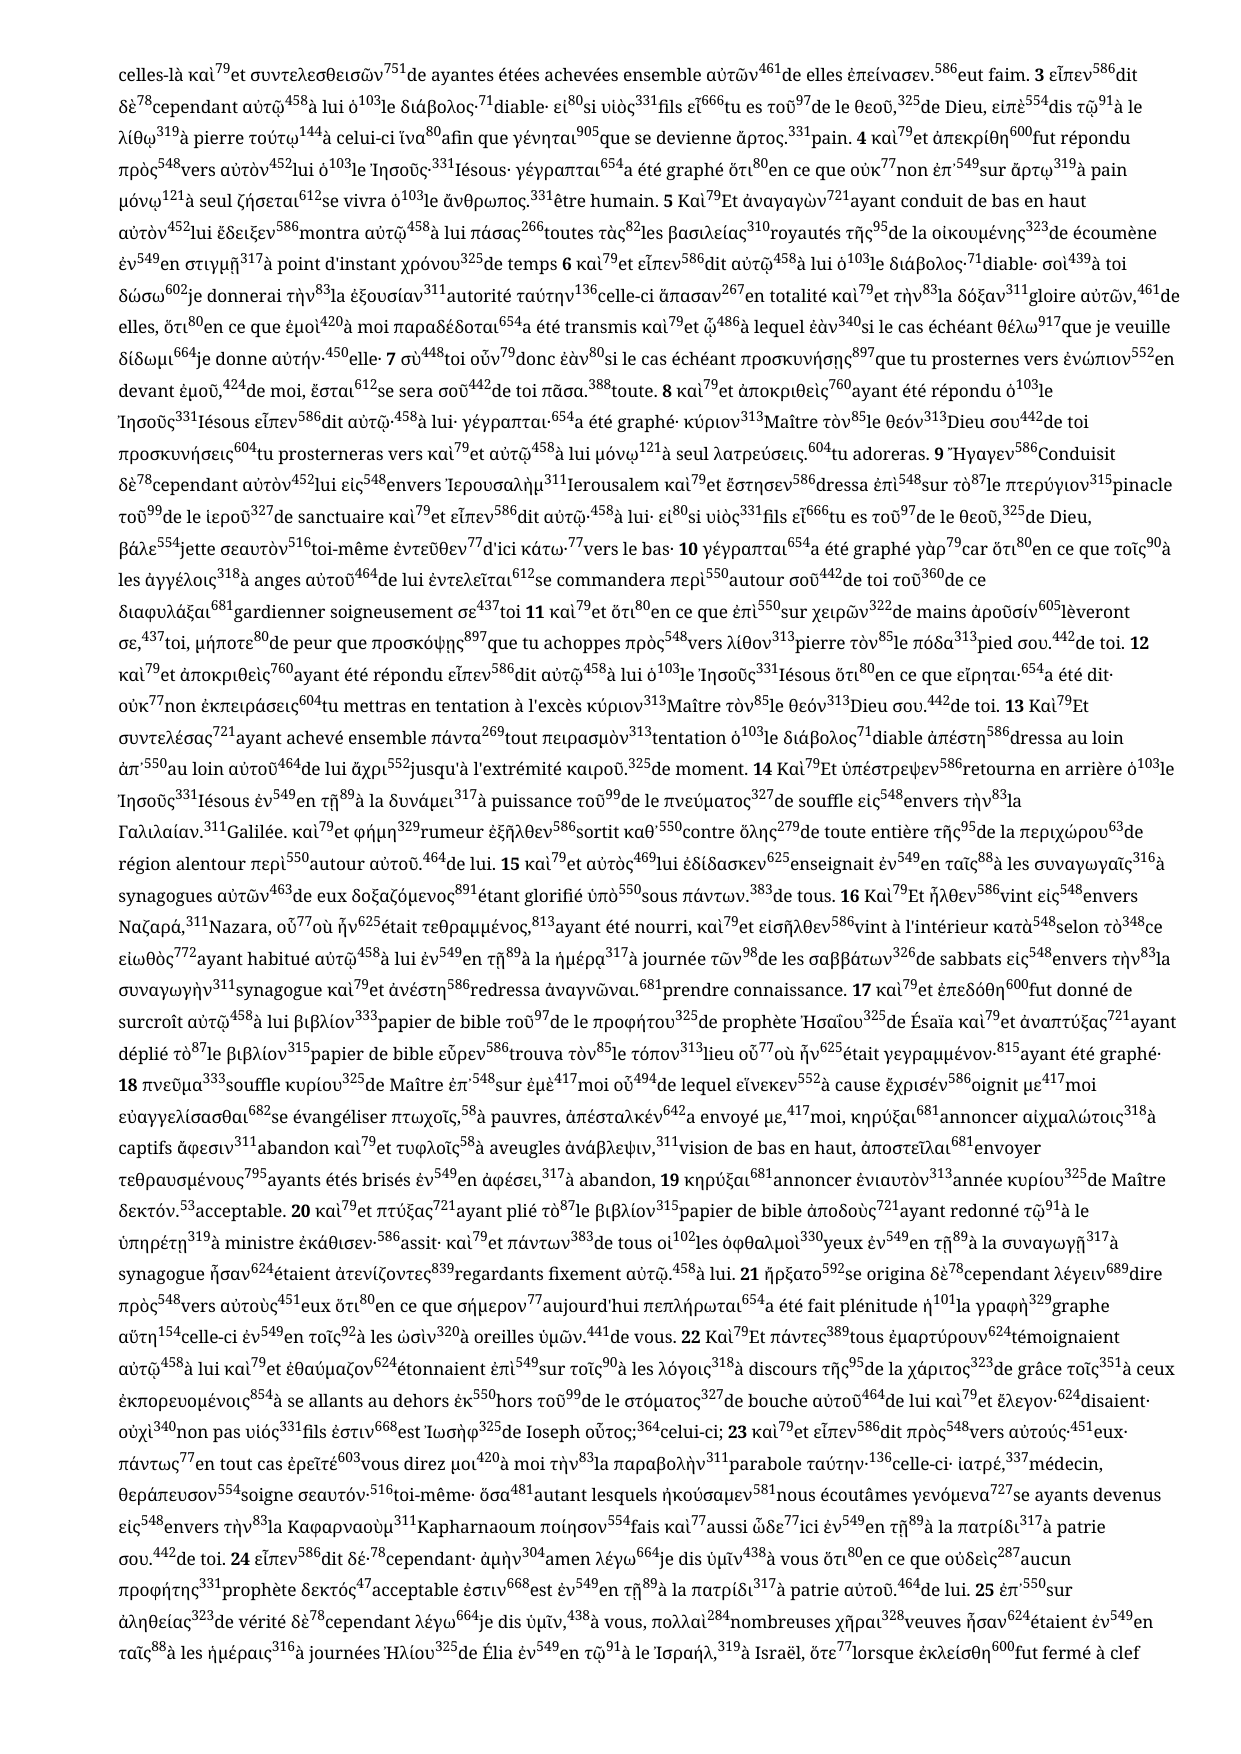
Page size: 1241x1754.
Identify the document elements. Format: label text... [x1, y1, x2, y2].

text 1 Ἰησοῦς331Iésous δὲ78cependant πλήρης71de plénitude πνεύματος327de souffle ἁγίου18de saint ὑπέστρεψεν586retourna en arrière ἀπὸ550au loin τοῦ97de le Ἰορδάνου325de Iordane καὶ79et ἤγετο636était conduit ἐν549en τῷ93à le πνεύματι321à souffle ἐν549en τῇ89à la ἐρήμῳ57à déserte 2 ἡμέρας310journées τεσσεράκοντα176quarante πειραζόμενος891étant mis en tentation ὑπὸ550sous τοῦ97de le διαβόλου.65de diable. Καὶ79Et οὐκ77non ἔφαγεν586mangea οὐδὲν375aucun ἐν549en ταῖς88à les ἡμέραις316à journées ἐκείναις141à celles-là καὶ79et συντελεσθεισῶν751de ayantes étées achevées ensemble αὐτῶν461de elles ἐπείνασεν.586eut faim. 3 εἶπεν586dit δὲ78cependant αὐτῷ458à lui ὁ103le διάβολος·71diable· εἰ80si υἱὸς331fils εἶ666tu es τοῦ97de le θεοῦ,325de Dieu, εἰπὲ554dis τῷ91à le λίθῳ319à pierre τούτῳ144à celui-ci ἵνα80afin que γένηται905que se devienne ἄρτος.331pain. 4 καὶ79et ἀπεκρίθη600fut répondu πρὸς548vers αὐτὸν452lui ὁ103le Ἰησοῦς·331Iésous· γέγραπται654a été graphé ὅτι80en ce que οὐκ77non ἐπ᾽549sur ἄρτῳ319à pain μόνῳ121à seul ζήσεται612se vivra ὁ103le ἄνθρωπος.331être humain. 5 Καὶ79Et ἀναγαγὼν721ayant conduit de bas en haut αὐτὸν452lui ἔδειξεν586montra αὐτῷ458à lui πάσας266toutes τὰς82les βασιλείας310royautés τῆς95de la οἰκουμένης323de écoumène ἐν549en στιγμῇ317à point d'instant χρόνου325de temps 6 καὶ79et εἶπεν586dit αὐτῷ458à lui ὁ103le διάβολος·71diable· σοὶ439à toi δώσω602je donnerai τὴν83la ἐξουσίαν311autorité ταύτην136celle-ci ἅπασαν267en totalité καὶ79et τὴν83la δόξαν311gloire αὐτῶν,461de elles, ὅτι80en ce que ἐμοὶ420à moi παραδέδοται654a été transmis καὶ79et ᾧ486à lequel ἐὰν340si le cas échéant θέλω917que je veuille δίδωμι664je donne αὐτήν·450elle· 7 σὺ448toi οὖν79donc ἐὰν80si le cas échéant προσκυνήσῃς897que tu prosternes vers ἐνώπιον552en devant ἐμοῦ,424de moi, ἔσται612se sera σοῦ442de toi πᾶσα.388toute. 8 καὶ79et ἀποκριθεὶς760ayant été répondu ὁ103le Ἰησοῦς331Iésous εἶπεν586dit αὐτῷ·458à lui· γέγραπται·654a été graphé· κύριον313Maître τὸν85le θεόν313Dieu σου442de toi προσκυνήσεις604tu prosterneras vers καὶ79et αὐτῷ458à lui μόνῳ121à seul λατρεύσεις.604tu adoreras. 9 Ἤγαγεν586Conduisit δὲ78cependant αὐτὸν452lui εἰς548envers Ἰερουσαλὴμ311Ierousalem καὶ79et ἔστησεν586dressa ἐπὶ548sur τὸ87le πτερύγιον315pinacle τοῦ99de le ἱεροῦ327de sanctuaire καὶ79et εἶπεν586dit αὐτῷ·458à lui· εἰ80si υἱὸς331fils εἶ666tu es τοῦ97de le θεοῦ,325de Dieu, βάλε554jette σεαυτὸν516toi-même ἐντεῦθεν77d'ici κάτω·77vers le bas· 10 γέγραπται654a été graphé γὰρ79car ὅτι80en ce que τοῖς90à les ἀγγέλοις318à anges αὐτοῦ464de lui ἐντελεῖται612se commandera περὶ550autour σοῦ442de toi τοῦ360de ce διαφυλάξαι681gardienner soigneusement σε437toi 11 καὶ79et ὅτι80en ce que ἐπὶ550sur χειρῶν322de mains ἀροῦσίν605lèveront σε,437toi, μήποτε80de peur que προσκόψῃς897que tu achoppes πρὸς548vers λίθον313pierre τὸν85le πόδα313pied σου.442de toi. 12 καὶ79et ἀποκριθεὶς760ayant été répondu εἶπεν586dit αὐτῷ458à lui ὁ103le Ἰησοῦς331Iésous ὅτι80en ce que εἴρηται·654a été dit· οὐκ77non ἐκπειράσεις604tu mettras en tentation à l'excès κύριον313Maître τὸν85le θεόν313Dieu σου.442de toi. 13 Καὶ79Et συντελέσας721ayant achevé ensemble πάντα269tout πειρασμὸν313tentation ὁ103le διάβολος71diable ἀπέστη586dressa au loin ἀπ᾽550au loin αὐτοῦ464de lui ἄχρι552jusqu'à l'extrémité καιροῦ.325de moment. 14 Καὶ79Et ὑπέστρεψεν586retourna en arrière ὁ103le Ἰησοῦς331Iésous ἐν549en τῇ89à la δυνάμει317à puissance τοῦ99de le πνεύματος327de souffle εἰς548envers τὴν83la Γαλιλαίαν.311Galilée. καὶ79et φήμη329rumeur ἐξῆλθεν586sortit καθ᾽550contre ὅλης279de toute entière τῆς95de la περιχώρου63de région alentour περὶ550autour αὐτοῦ.464de lui. 15 καὶ79et αὐτὸς469lui ἐδίδασκεν625enseignait ἐν549en ταῖς88à les συναγωγαῖς316à synagogues αὐτῶν463de eux δοξαζόμενος891étant glorifié ὑπὸ550sous πάντων.383de tous. 16 Καὶ79Et ἦλθεν586vint εἰς548envers Ναζαρά,311Nazara, οὗ77où ἦν625était τεθραμμένος,813ayant été nourri, καὶ79et εἰσῆλθεν586vint à l'intérieur κατὰ548selon τὸ348ce εἰωθὸς772ayant habitué αὐτῷ458à lui ἐν549en τῇ89à la ἡμέρᾳ317à journée τῶν98de les σαββάτων326de sabbats εἰς548envers τὴν83la συναγωγὴν311synagogue καὶ79et ἀνέστη586redressa ἀναγνῶναι.681prendre connaissance. 17 καὶ79et ἐπεδόθη600fut donné de surcroît αὐτῷ458à lui βιβλίον333papier de bible τοῦ97de le προφήτου325de prophète Ἠσαΐου325de Ésaïa καὶ79et ἀναπτύξας721ayant déplié τὸ87le βιβλίον315papier de bible εὗρεν586trouva τὸν85le τόπον313lieu οὗ77où ἦν625était γεγραμμένον·815ayant été graphé· 18 πνεῦμα333souffle κυρίου325de Maître ἐπ᾽548sur ἐμὲ417moi οὗ494de lequel εἵνεκεν552à cause ἔχρισέν586oignit με417moi εὐαγγελίσασθαι682se évangéliser πτωχοῖς,58à pauvres, ἀπέσταλκέν642a envoyé με,417moi, κηρύξαι681annoncer αἰχμαλώτοις318à captifs ἄφεσιν311abandon καὶ79et τυφλοῖς58à aveugles ἀνάβλεψιν,311vision de bas en haut, ἀποστεῖλαι681envoyer τεθραυσμένους795ayants étés brisés ἐν549en ἀφέσει,317à abandon, 19 κηρύξαι681annoncer ἐνιαυτὸν313année κυρίου325de Maître δεκτόν.53acceptable. 20 καὶ79et πτύξας721ayant plié τὸ87le βιβλίον315papier de bible ἀποδοὺς721ayant redonné τῷ91à le ὑπηρέτῃ319à ministre ἐκάθισεν·586assit· καὶ79et πάντων383de tous οἱ102les ὀφθαλμοὶ330yeux ἐν549en τῇ89à la συναγωγῇ317à synagogue ἦσαν624étaient ἀτενίζοντες839regardants fixement αὐτῷ.458à lui. 21 ἤρξατο592se origina δὲ78cependant λέγειν689dire πρὸς548vers αὐτοὺς451eux ὅτι80en ce que σήμερον77aujourd'hui πεπλήρωται654a été fait plénitude ἡ101la γραφὴ329graphe αὕτη154celle-ci ἐν549en τοῖς92à les ὠσὶν320à oreilles ὑμῶν.441de vous. 22 Καὶ79Et πάντες389tous ἐμαρτύρουν624témoignaient αὐτῷ458à lui καὶ79et ἐθαύμαζον624étonnaient ἐπὶ549sur τοῖς90à les λόγοις318à discours τῆς95de la χάριτος323de grâce τοῖς351à ceux ἐκπορευομένοις854à se allants au dehors ἐκ550hors τοῦ99de le στόματος327de bouche αὐτοῦ464de lui καὶ79et ἔλεγον·624disaient· οὐχὶ340non pas υἱός331fils ἐστιν668est Ἰωσὴφ325de Ioseph οὗτος;364celui-ci; 23 καὶ79et εἶπεν586dit πρὸς548vers αὐτούς·451eux· πάντως77en tout cas ἐρεῖτέ603vous direz μοι420à moi τὴν83la παραβολὴν311parabole ταύτην·136celle-ci· ἰατρέ,337médecin, θεράπευσον554soigne σεαυτόν·516toi-même· ὅσα481autant lesquels ἠκούσαμεν581nous écoutâmes γενόμενα727se ayants devenus εἰς548envers τὴν83la Καφαρναοὺμ311Kapharnaoum ποίησον554fais καὶ77aussi ὧδε77ici ἐν549en τῇ89à la πατρίδι317à patrie σου.442de toi. 24 εἶπεν586dit δέ·78cependant· ἀμὴν304amen λέγω664je dis ὑμῖν438à vous ὅτι80en ce que οὐδεὶς287aucun προφήτης331prophète δεκτός47acceptable ἐστιν668est ἐν549en τῇ89à la πατρίδι317à patrie αὐτοῦ.464de lui. 25 ἐπ᾽550sur ἀληθείας323de vérité δὲ78cependant λέγω664je dis ὑμῖν,438à vous, πολλαὶ284nombreuses χῆραι328veuves ἦσαν624étaient ἐν549en ταῖς88à les ἡμέραις316à journées Ἠλίου325de Élia ἐν549en τῷ91à le Ἰσραήλ,319à Israël, ὅτε77lorsque ἐκλείσθη600fut fermé à clef ὁ103le οὐρανὸς331ciel ἐπὶ548sur ἔτη314ans τρία180trois καὶ79et μῆνας312mois ἕξ,178six, ὡς80comme ἐγένετο592se devint λιμὸς331famine μέγας22grand ἐπὶ548sur πᾶσαν267toute τὴν83la γῆν,311terre, 26 καὶ79et πρὸς548vers οὐδεμίαν371aucune αὐτῶν461de elles ἐπέμφθη600fut mandé Ἠλίας331Élia εἰ551si μὴ77ne pas εἰς548envers Σάρεπτα314Sarepta τῆς95de la Σιδωνίας63de Sidonienne πρὸς548vers γυναῖκα311femme χήραν.311veuve. 27 καὶ79et πολλοὶ286nombreux λεπροὶ70lépreux ἦσαν624étaient ἐν549en τῷ91à le Ἰσραὴλ319à Israël ἐπὶ550sur Ἐλισαίου325de Élissai τοῦ97de le προφήτου,325de prophète, καὶ79et οὐδεὶς390aucun αὐτῶν463de eux ἐκαθαρίσθη600fut purifié εἰ551si μὴ77ne pas Ναιμὰν331Naaman ὁ103le Σύρος.331Syrien. 28 καὶ79et ἐπλήσθησαν599furent rempli πάντες389tous θυμοῦ325de fureur ἐν549en τῇ89à la συναγωγῇ317à synagogue ἀκούοντες839écoutants ταῦτα347ces-ci 29 καὶ79et ἀναστάντες720ayants redressés ἐξέβαλον585éjectèrent αὐτὸν452lui ἔξω552au-dehors τῆς95de la πόλεως323de cité καὶ79et ἤγαγον585conduisirent αὐτὸν452lui ἕως552jusqu'à ce que ὀφρύος323de sourcil τοῦ99de le ὄρους327de montagne ἐφ᾽550sur οὗ494de lequel ἡ101la πόλις329cité ᾠκοδόμητο662avait été édifié en maison αὐτῶν463de eux ὥστε80de sorte que κατακρημνίσαι681précipiter de haut en bas αὐτόν·452lui· 30 αὐτὸς469lui δὲ78cependant διελθὼν721ayant passé à travers διὰ550par μέσου67de au milieu αὐτῶν463de eux ἐπορεύετο.631se allait. 31 Καὶ79Et κατῆλθεν586vint de haut en bas εἰς548envers Καφαρναοὺμ311Kapharnaoum πόλιν311cité τῆς95de la Γαλιλαίας.323de Galilée. καὶ79et ἦν625était διδάσκων840enseignant αὐτοὺς451eux ἐν549en τοῖς92à les σάββασιν·320à sabbats· 32 καὶ79et ἐξεπλήσσοντο635étaient heurté à l'excès ἐπὶ549sur τῇ89à la διδαχῇ317à enseignement αὐτοῦ,464de lui, ὅτι80en ce que ἐν549en ἐξουσίᾳ317à autorité ἦν625était ὁ103le λόγος331discours αὐτοῦ.464de lui. 33 Καὶ79Et ἐν549en τῇ89à la συναγωγῇ317à synagogue ἦν625était ἄνθρωπος331être humain ἔχων840ayant πνεῦμα315souffle δαιμονίου327de démon ἀκαθάρτου18de impur καὶ79et ἀνέκραξεν586croassa de bas en haut φωνῇ317à voix μεγάλῃ·8à grande· 34 ἔα,304ah, τί412quel ἡμῖν419à nous καὶ79et σοί,439à toi, Ἰησοῦ337Iésous Ναζαρηνέ;27Nazarénien; ἦλθες584tu vins ἀπολέσαι681perdre au loin ἡμᾶς;416nous; οἶδά638j'ai su σε437toi τίς410quel εἶ,666tu es, ὁ103le ἅγιος71saint τοῦ97de le θεοῦ.325de Dieu. 35 καὶ79et ἐπετίμησεν586survalorisa αὐτῷ460à lui ὁ103le Ἰησοῦς331Iésous λέγων·840disant· φιμώθητι563sois muselé καὶ79et ἔξελθε554sors ἀπ᾽550au loin αὐτοῦ.464de lui. καὶ79et ῥῖψαν723ayant flanqué αὐτὸν452lui τὸ105le δαιμόνιον333démon εἰς548envers τὸ87le μέσον55au milieu ἐξῆλθεν586sortit ἀπ᾽550au loin αὐτοῦ464de lui μηδὲν375ne pas un βλάψαν723ayant nuit αὐτόν.452lui. 36 καὶ79et ἐγένετο592se devint θάμβος333effarement ἐπὶ548sur πάντας372tous καὶ79et συνελάλουν624bavardaient ensemble πρὸς548vers ἀλλήλους501les uns les autres λέγοντες·839disants· τίς410quel ὁ103le λόγος331discours οὗτος156celui-ci ὅτι80en ce que ἐν549en ἐξουσίᾳ317à autorité καὶ79et δυνάμει317à puissance ἐπιτάσσει668ordonne sûrement τοῖς92à les ἀκαθάρτοις11à impurs πνεύμασιν320à souffles καὶ79et ἐξέρχονται;673se sortent; 37 καὶ79et ἐξεπορεύετο631se allait au dehors ἦχος333écho περὶ550autour αὐτοῦ464de lui εἰς548envers πάντα269tout τόπον313lieu τῆς95de la περιχώρου.63de région alentour. 38 Ἀναστὰς721Ayant redressé δὲ78cependant ἀπὸ550au loin τῆς95de la συναγωγῆς323de synagogue εἰσῆλθεν586vint à l'intérieur εἰς548envers τὴν83la οἰκίαν311maison d'habitation Σίμωνος.325de Simon. πενθερὰ329belle-mère δὲ78cependant τοῦ97de le Σίμωνος325de Simon ἦν625était συνεχομένη889étante tenue ensemble πυρετῷ319à fièvre μεγάλῳ10à grand καὶ79et ἠρώτησαν585interrogèrent αὐτὸν452lui περὶ550autour αὐτῆς.462de elle. 39 καὶ79et ἐπιστὰς721ayant présenté ἐπάνω552sur le haut αὐτῆς462de elle ἐπετίμησεν586survalorisa τῷ91à le πυρετῷ319à fièvre καὶ79et ἀφῆκεν586abandonna αὐτήν·450elle· παραχρῆμα77instantanément δὲ78cependant ἀναστᾶσα719ayante redressée διηκόνει625servait αὐτοῖς.457à eux. 40 Δύνοντος834de Plongeant δὲ78cependant τοῦ97de le ἡλίου325de soleil ἅπαντες389en totalités ὅσοι497autant lesquels εἶχον624avaient ἀσθενοῦντας821étants infirme νόσοις316à maladies ποικίλαις7à diverses ἤγαγον585conduisirent αὐτοὺς451eux πρὸς548vers αὐτόν·452lui· ὁ469celui δὲ78cependant ἑνὶ59à un ἑκάστῳ275à chacun αὐτῶν463de eux τὰς242les χεῖρας310mains ἐπιτιθεὶς840surposant ἐθεράπευεν625soignait αὐτούς.451eux. 41 ἐξήρχετο631se sortait δὲ78cependant καὶ77aussi δαιμόνια332démons ἀπὸ550au loin πολλῶν383de nombreux κρ[αυγ]άζοντα841criants καὶ79et λέγοντα841disants ὅτι80en ce que σὺ448toi εἶ666tu es ὁ103le υἱὸς331fils τοῦ97de le θεοῦ.325de Dieu. καὶ79et ἐπιτιμῶν840survalorisant οὐκ77non εἴα625concédait αὐτὰ453eux λαλεῖν,689bavarder, ὅτι80en ce que ᾔδεισαν658avaient su τὸν85le χριστὸν313Christ αὐτὸν452lui εἶναι.689être. 42 Γενομένης732de Se ayante devenue δὲ78cependant ἡμέρας323de journée ἐξελθὼν721ayant sorti ἐπορεύθη600fut allé εἰς548envers ἔρημον4désert τόπον·313lieu· καὶ79et οἱ102les ὄχλοι330foules ἐπεζήτουν624surcherchaient αὐτὸν452lui καὶ79et ἦλθον585vinrent ἕως552jusqu'à ce que αὐτοῦ464de lui καὶ79et κατεῖχον624tenaient de haut en bas αὐτὸν452lui τοῦ360de ce μὴ77ne pas πορεύεσθαι690se aller ἀπ᾽550au loin αὐτῶν.463de eux. 43 ὁ469celui δὲ78cependant εἶπεν586dit πρὸς548vers αὐτοὺς451eux ὅτι80en ce que καὶ77aussi ταῖς88à les ἑτέραις118à autres-différentes πόλεσιν316à cités εὐαγγελίσασθαί682se évangéliser με417moi δεῖ668attache de lien τὴν83la βασιλείαν311royauté τοῦ97de le θεοῦ,325de Dieu, ὅτι80en ce que ἐπὶ548sur τοῦτο348ce-ci ἀπεστάλην.596je fus envoyé. 44 Καὶ79Et ἦν625était κηρύσσων840annonçant εἰς548envers τὰς82les συναγωγὰς310synagogues τῆς95de la Ἰουδαίας.323de Ioudaia. [118, 59, 1181, 1665]
